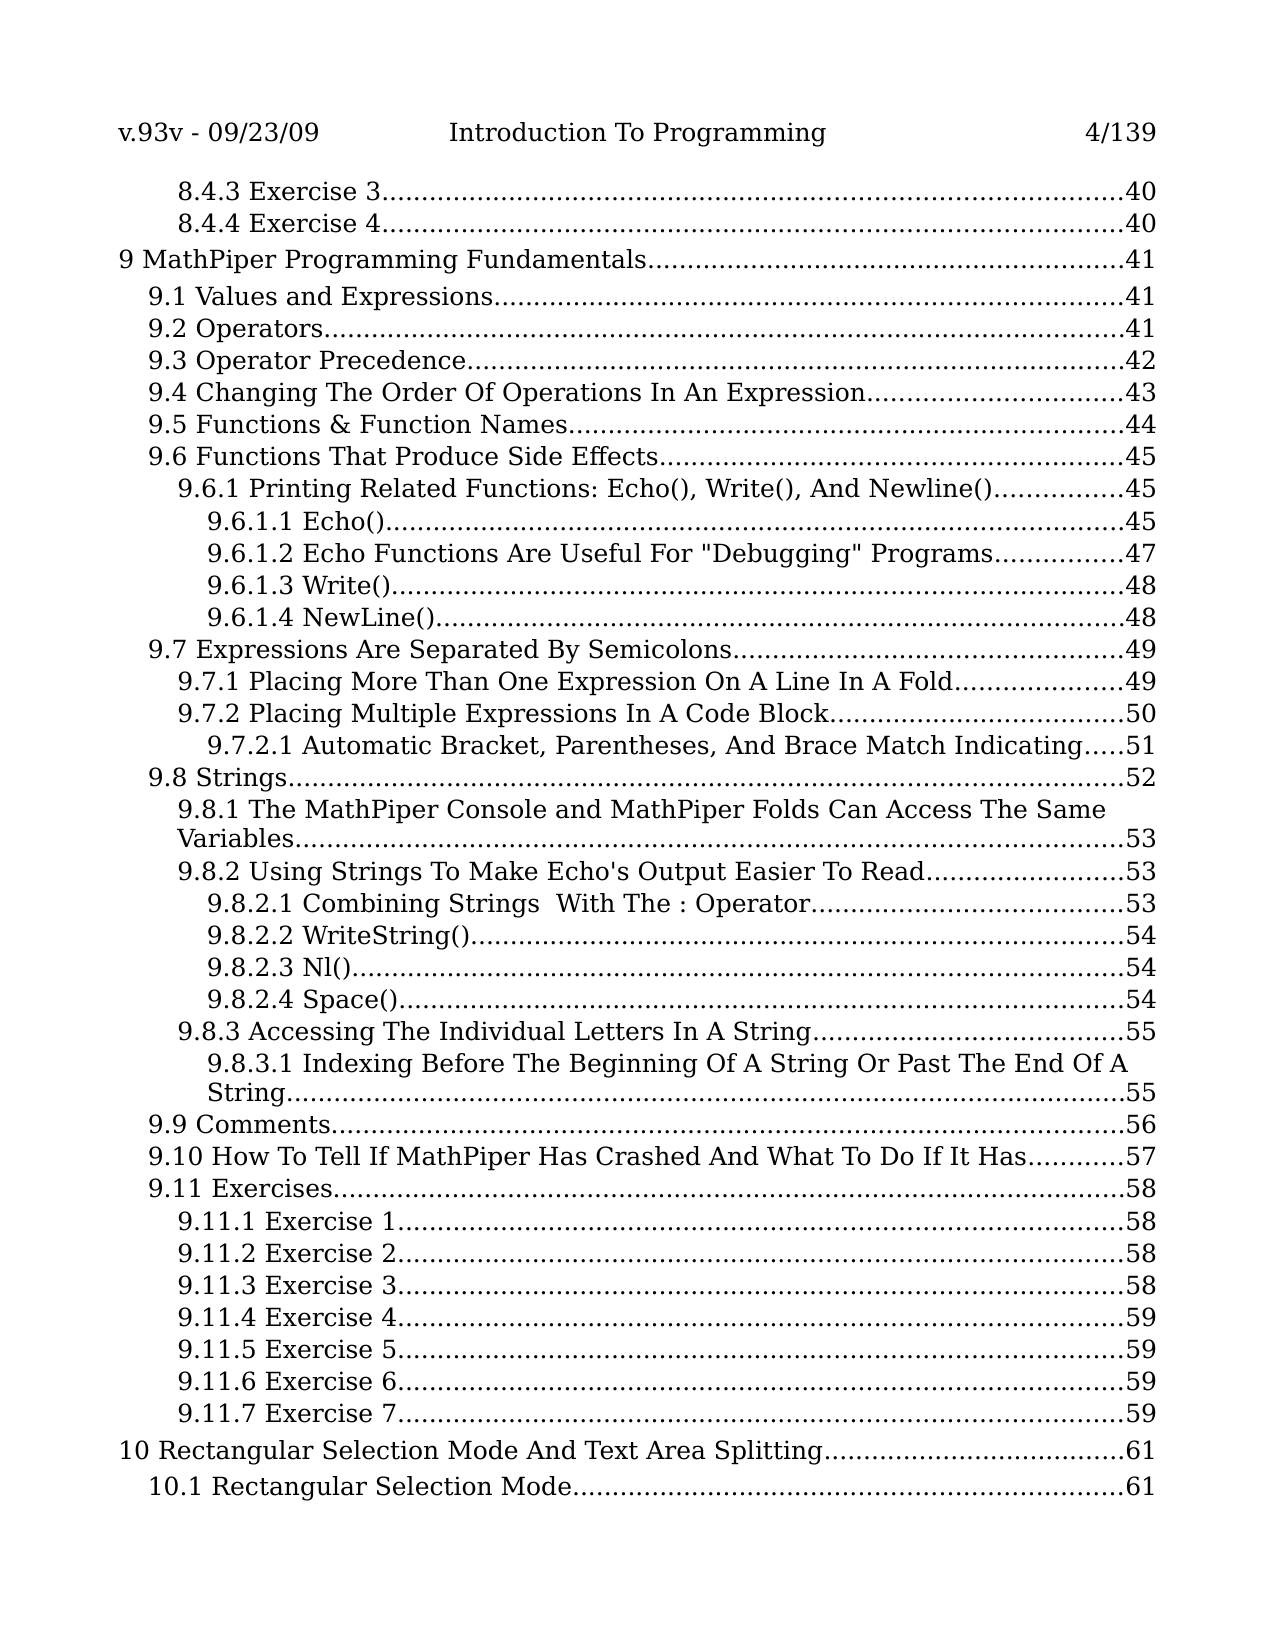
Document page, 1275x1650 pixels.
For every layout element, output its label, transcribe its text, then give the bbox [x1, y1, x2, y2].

text 9.11.2 Exercise 2 58 [177, 1239, 1157, 1268]
text 8.4.4 Exercise 4 40 [177, 209, 1157, 238]
text 9.3 Operator Precedence 42 [148, 346, 1157, 376]
text 9.7.1 Placing More Than One Expression On A Line In A Fold 49 [177, 667, 1157, 696]
text 9.7.2.1 Automatic Bracket, Parentheses, And Brace Match Indicating 51 [207, 731, 1157, 761]
text 9.1 Values and Expressions 41 [148, 282, 1157, 311]
text 9.8 Strings 52 [148, 763, 1157, 793]
text 9.11.1 Exercise 1 58 [177, 1207, 1157, 1236]
text 9.11.6 Exercise 6 59 [177, 1367, 1157, 1396]
text 9.7.2 Placing Multiple Expressions In A Code Block 50 [177, 699, 1157, 728]
text 9.8.2.3 Nl() 54 [207, 953, 1157, 982]
text 9 MathPiper Programming Fundamentals 41 [118, 246, 1157, 275]
text 9.5 Functions & Function Names 44 [148, 411, 1157, 440]
text 9.10 How To Tell If MathPiper Has Crashed And What To Do If It Has 57 [148, 1143, 1157, 1172]
text 10 Rectangular Selection Mode And Text Area Splitting 61 [118, 1436, 1157, 1465]
text 9.9 Comments 56 [148, 1111, 1157, 1140]
text 9.6.1.1 Echo() 45 [207, 507, 1157, 536]
text 9.8.3.1 Indexing Before The Beginning Of A String Or Past The End Of A String 55 [207, 1049, 1157, 1108]
text 9.11.7 Exercise 7 59 [177, 1399, 1157, 1428]
text 9.8.3 Accessing The Individual Letters In A String 55 [177, 1017, 1157, 1046]
text 8.4.3 Exercise 3 40 [177, 177, 1157, 206]
text 9.6.1.4 NewLine() 48 [207, 603, 1157, 632]
text 9.8.2 Using Strings To Make Echo's Output Easier To Read 53 [177, 857, 1157, 886]
text 9.2 Operators 41 [148, 314, 1157, 343]
text 9.6.1.2 Echo Functions Are Useful For "Debugging" Programs 47 [207, 539, 1157, 568]
text 9.4 Changing The Order Of Operations In An Expression 43 [148, 378, 1157, 408]
text 9.6.1 Printing Related Functions: Echo(), Write(), And Newline() 45 [177, 475, 1157, 504]
text 9.8.2.1 Combining Strings With The : Operator 53 [207, 889, 1157, 918]
text 9.11 Exercises 58 [148, 1175, 1157, 1204]
text 9.8.2.4 Space() 54 [207, 985, 1157, 1014]
text 9.6 Functions That Produce Side Effects 45 [148, 443, 1157, 472]
text 9.11.3 Exercise 3 58 [177, 1271, 1157, 1300]
text 9.11.4 Exercise 4 59 [177, 1303, 1157, 1332]
text 10.1 Rectangular Selection Mode 61 [148, 1473, 1157, 1502]
text 9.7 Expressions Are Separated By Semicolons 49 [148, 635, 1157, 664]
text 9.8.1 The MathPiper Console and MathPiper Folds Can Access The Same Variables 53 [177, 796, 1157, 854]
text 9.8.2.2 WriteString() 54 [207, 921, 1157, 950]
text 9.6.1.3 Write() 48 [207, 571, 1157, 600]
text 9.11.5 Exercise 5 59 [177, 1335, 1157, 1364]
